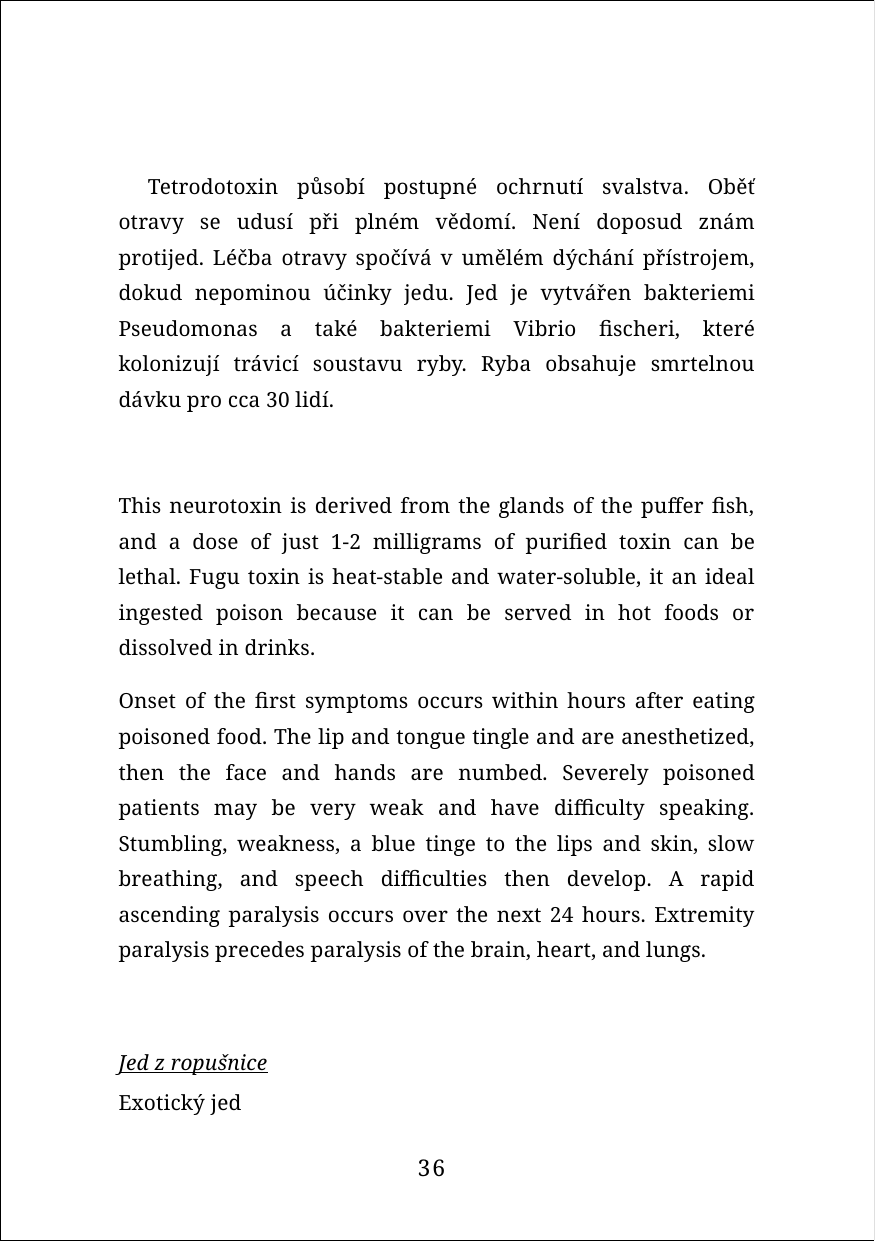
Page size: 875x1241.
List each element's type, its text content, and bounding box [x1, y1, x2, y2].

text Exotický jed [118, 1088, 756, 1116]
text Onset of the first symptoms occurs within hours after eating poisoned food. The lip and tongue tingle and are anesthetized, then the face and hands are numbed. Severely poisoned patients may be very weak and have difficulty speaking. Stumbling, weakness, a blue tinge to the lips and skin, slow breathing, and speech difficulties then develop. A rapid ascending paralysis occurs over the next 24 hours. Extremity paralysis precedes paralysis of the brain, heart, and lungs. [118, 687, 756, 964]
subtitle Jed z ropušnice [118, 1048, 756, 1076]
text Tetrodotoxin působí postupné ochrnutí svalstva. Oběť otravy se udusí při plném vědomí. Není doposud znám protijed. Léčba otravy spočívá v umělém dýchání přístrojem, dokud nepominou účinky jedu. Jed je vytvářen bakteriemi Pseudomonas a také bakteriemi Vibrio fischeri, které kolonizují trávicí soustavu ryby. Ryba obsahuje smrtelnou dávku pro cca 30 lidí. [118, 172, 756, 413]
text This neurotoxin is derived from the glands of the puffer fish, and a dose of just 1-2 milligrams of purified toxin can be lethal. Fugu toxin is heat-stable and water-soluble, it an ideal ingested poison because it can be served in hot foods or dissolved in drinks. [118, 491, 756, 662]
